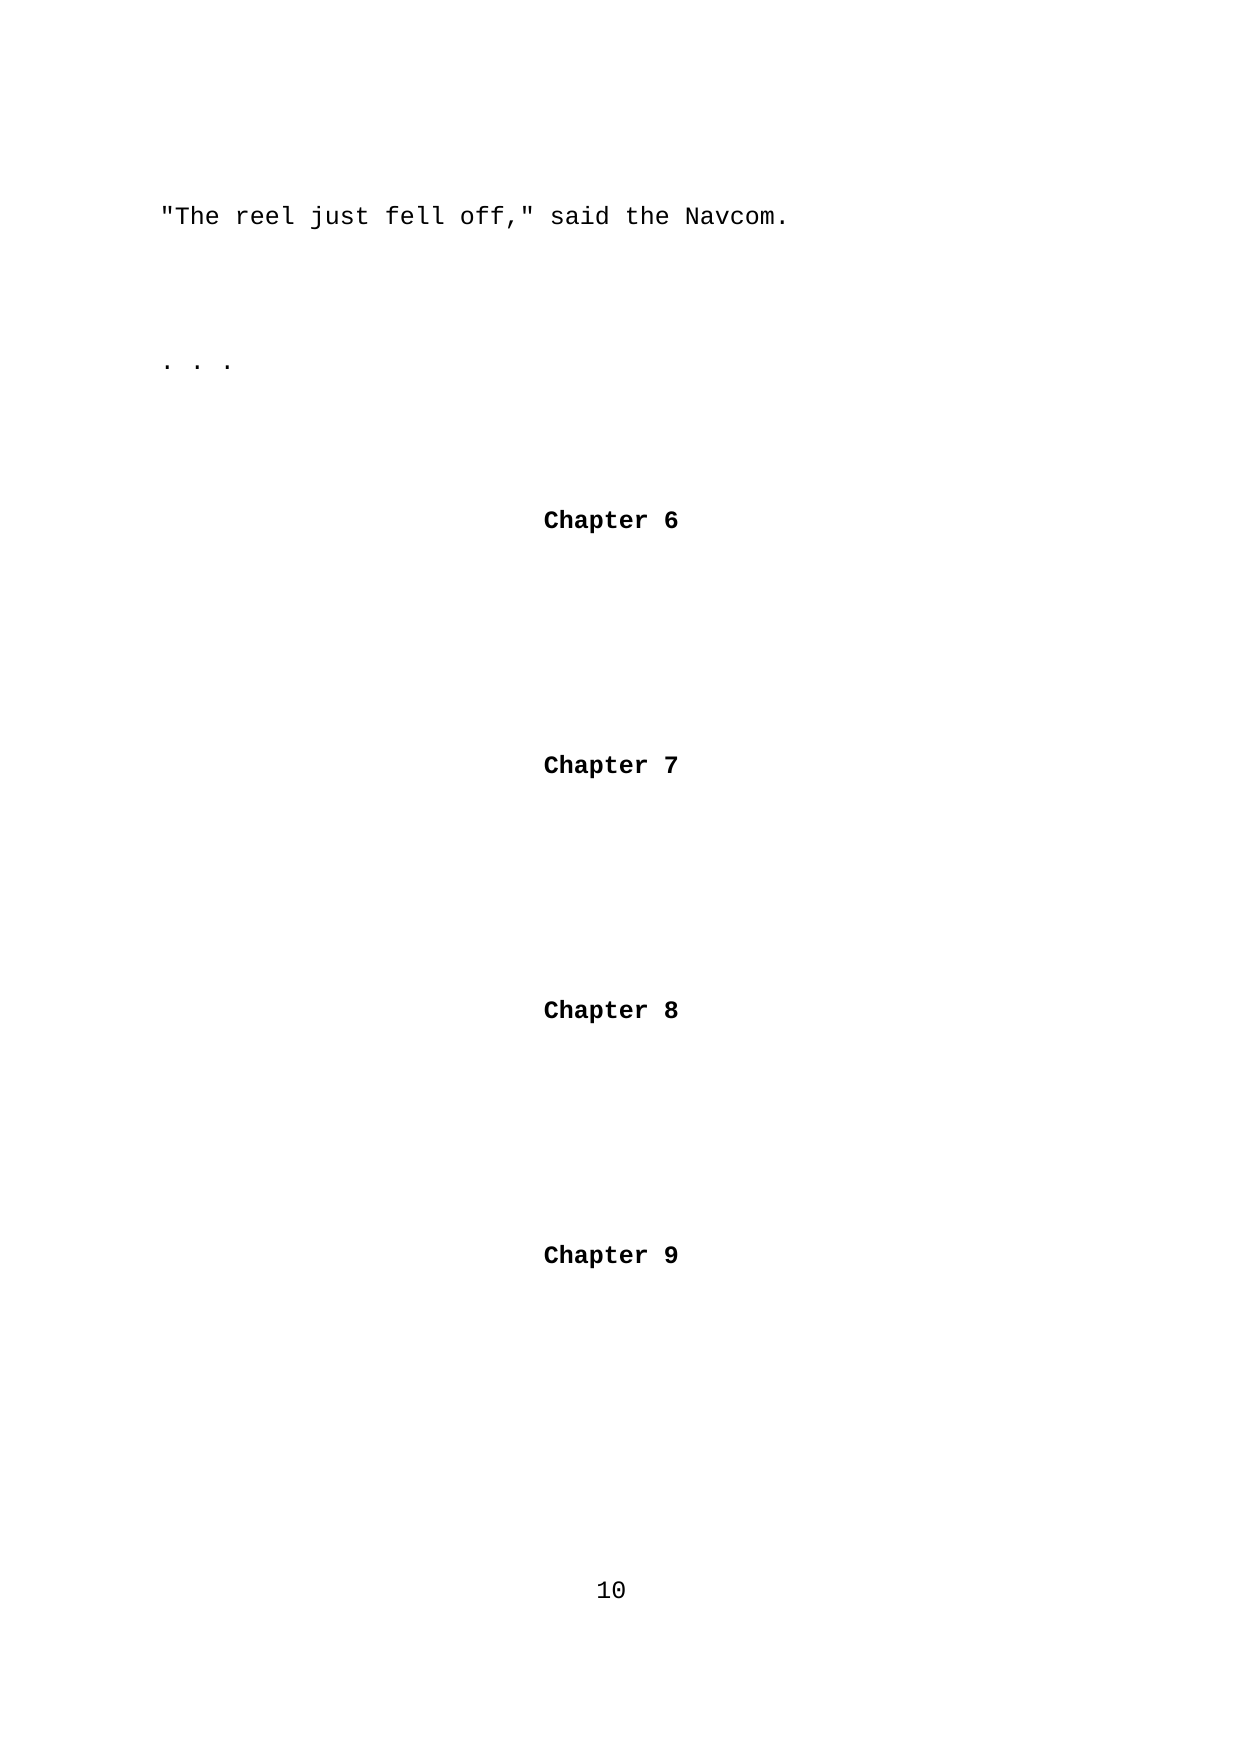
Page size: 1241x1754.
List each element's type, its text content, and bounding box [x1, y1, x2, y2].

subtitle Chapter 6 [159, 493, 1063, 536]
subtitle Chapter 8 [159, 983, 1063, 1026]
text . . . [159, 334, 1063, 377]
text "The reel just fell off," said the Navcom. [159, 189, 1063, 232]
subtitle Chapter 7 [159, 738, 1063, 781]
subtitle Chapter 9 [159, 1228, 1063, 1271]
